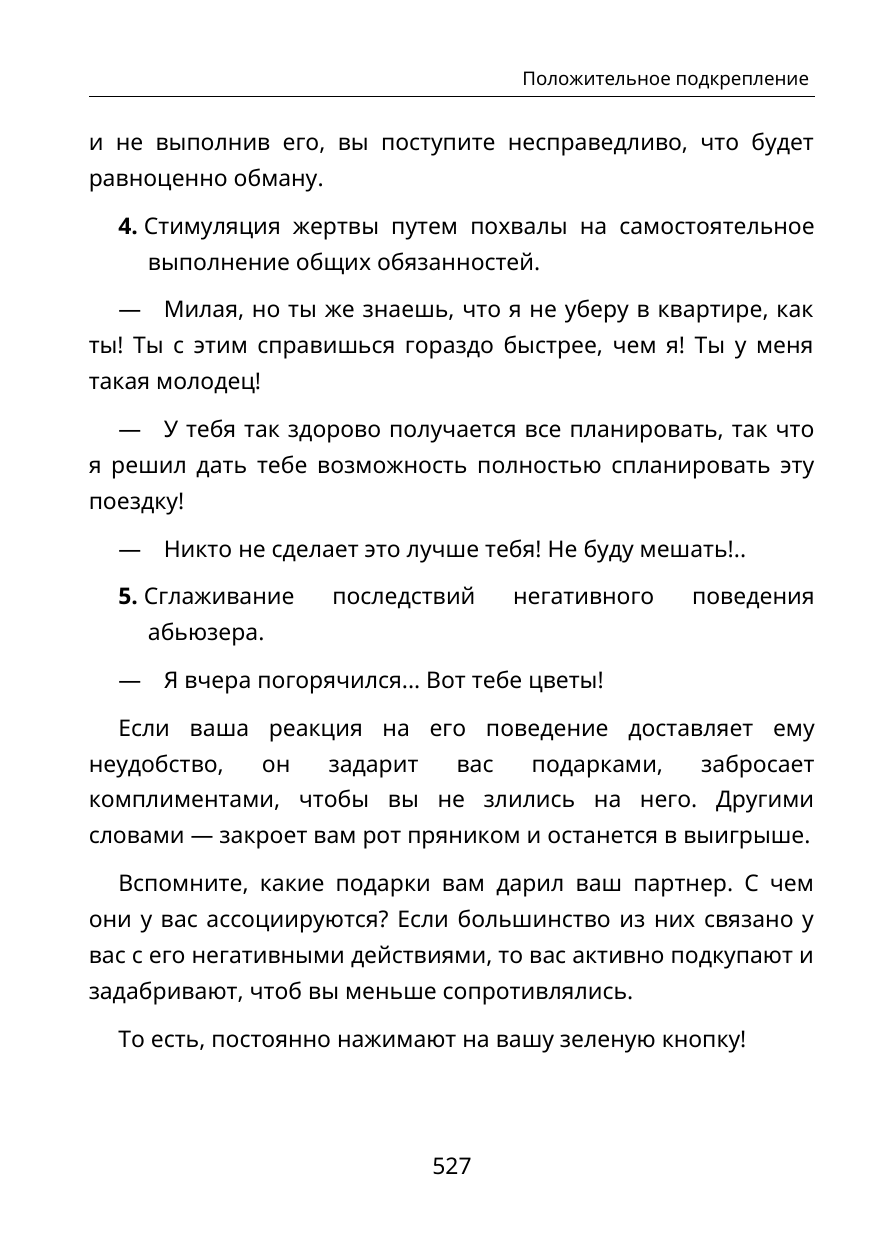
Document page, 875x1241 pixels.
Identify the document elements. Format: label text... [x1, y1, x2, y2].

list Сглаживание последствий негативного поведения абьюзера. [118, 580, 815, 647]
list Стимуляция жертвы путем похвалы на самостоятельное выполнение общих обязанностей. [118, 210, 815, 277]
list Никто не сделает это лучше тебя! Не буду мешать!.. [88, 532, 815, 564]
list У тебя так здорово получается все планировать, так что я решил дать тебе возможность полностью спланировать эту поездку! [88, 413, 815, 516]
list Милая, но ты же знаешь, что я не уберу в квартире, как ты! Ты с этим справишься гораздо быстрее, чем я! Ты у меня такая молодец! [88, 293, 815, 396]
text Вспомните, какие подарки вам дарил ваш партнер. С чем они у вас ассоциируются? Если большинство из них связано у вас с его негативными действиями, то вас активно подкупают и задабривают, чтоб вы меньше сопротивлялись. [88, 867, 815, 1006]
text То есть, постоянно нажимают на вашу зеленую кнопку! [88, 1023, 815, 1054]
list Я вчера погорячился... Вот тебе цветы! [88, 664, 815, 695]
text Если ваша реакция на его поведение доставляет ему неудобство, он задарит вас подарками, забросает комплиментами, чтобы вы не злились на него. Другими словами — закроет вам рот пряником и останется в выигрыше. [88, 712, 815, 851]
text и не выполнив его, вы поступите несправедливо, что будет равноценно обману. [88, 126, 815, 193]
